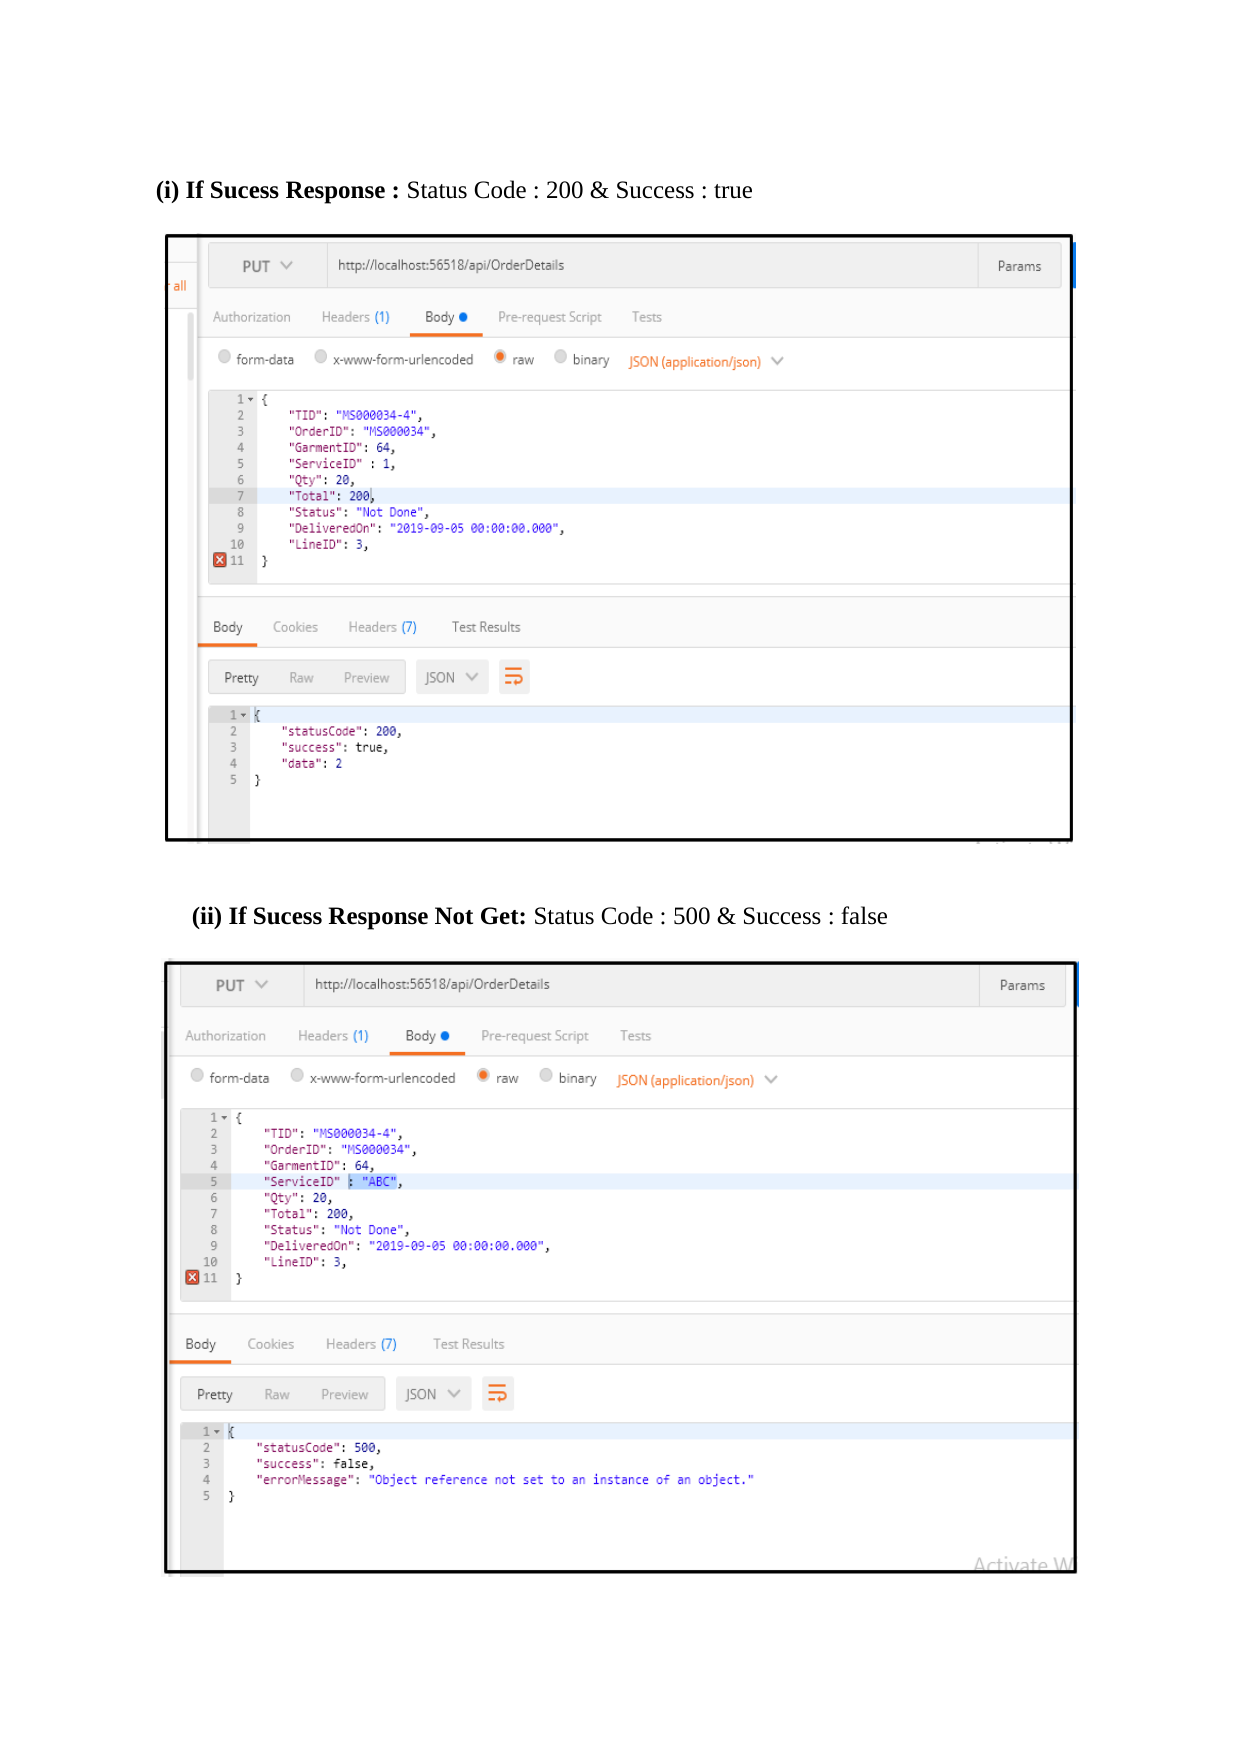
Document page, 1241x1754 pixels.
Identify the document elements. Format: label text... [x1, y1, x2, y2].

text (i) If Sucess Response : Status Code : 200 & Success : true [118, 176, 1122, 204]
text (ii) If Sucess Response Not Get: Status Code : 500 & Success : false [118, 901, 1122, 930]
picture [164, 233, 1076, 844]
picture [161, 958, 1079, 1577]
